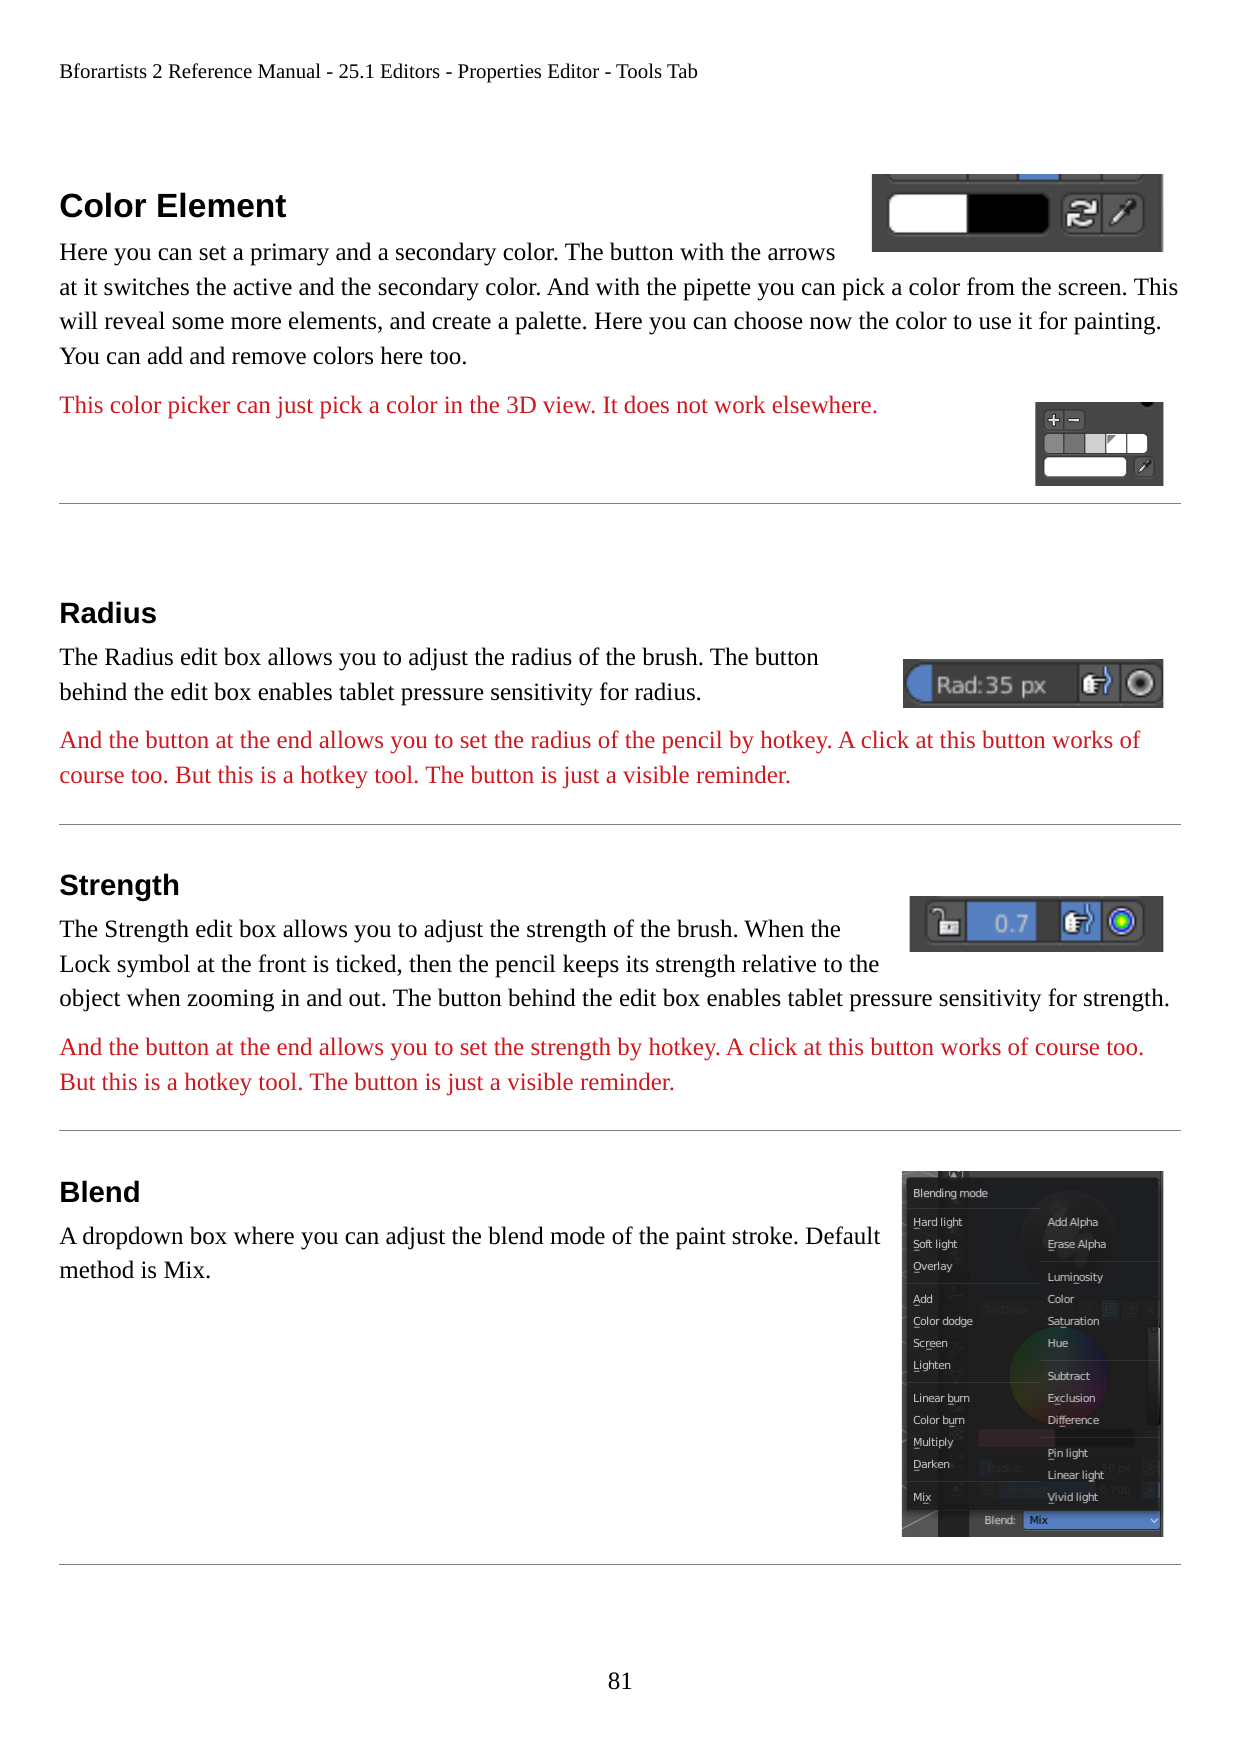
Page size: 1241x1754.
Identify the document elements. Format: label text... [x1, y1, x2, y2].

picture [871, 174, 1164, 252]
subtitle Color Element [59, 186, 871, 225]
text The Strength edit box allows you to adjust the strength of the brush. When the Lock symbol at the front is ticked, then the pencil keeps its strength relative to the object when zooming in and out. The button behind the edit box enables tablet pressure sensitivity for strength. [59, 914, 1181, 1012]
picture [909, 896, 1164, 952]
subtitle [1164, 186, 1181, 225]
subtitle [1164, 1174, 1181, 1208]
subtitle Strength [59, 868, 1181, 902]
picture [1035, 402, 1164, 486]
text The Radius edit box allows you to adjust the radius of the brush. The button behind the edit box enables tablet pressure sensitivity for radius. [59, 642, 1181, 705]
text And the button at the end allows you to set the radius of the pencil by hotkey. A click at this button works of course too. But this is a hotkey tool. The button is just a visible reminder. [59, 726, 1181, 789]
text Here you can set a primary and a secondary color. The button with the arrows at it switches the active and the secondary color. And with the pipette you can pick a color from the screen. This will reveal some more elements, and create a palette. Here you can choose now the color to use it for painting. You can add and remove colors here too. [59, 237, 1181, 369]
picture [901, 1171, 1164, 1537]
text And the button at the end allows you to set the strength by hotkey. A click at this button works of course too. But this is a hotkey tool. The button is just a visible reminder. [59, 1032, 1181, 1095]
text This color picker can just pick a color in the 3D view. It does not work elsewhere. [59, 390, 1181, 419]
picture [903, 659, 1164, 708]
subtitle Radius [59, 596, 1181, 629]
subtitle Blend [59, 1174, 901, 1208]
text A dropdown box where you can adjust the blend mode of the paint stroke. Default method is Mix. [59, 1221, 901, 1284]
